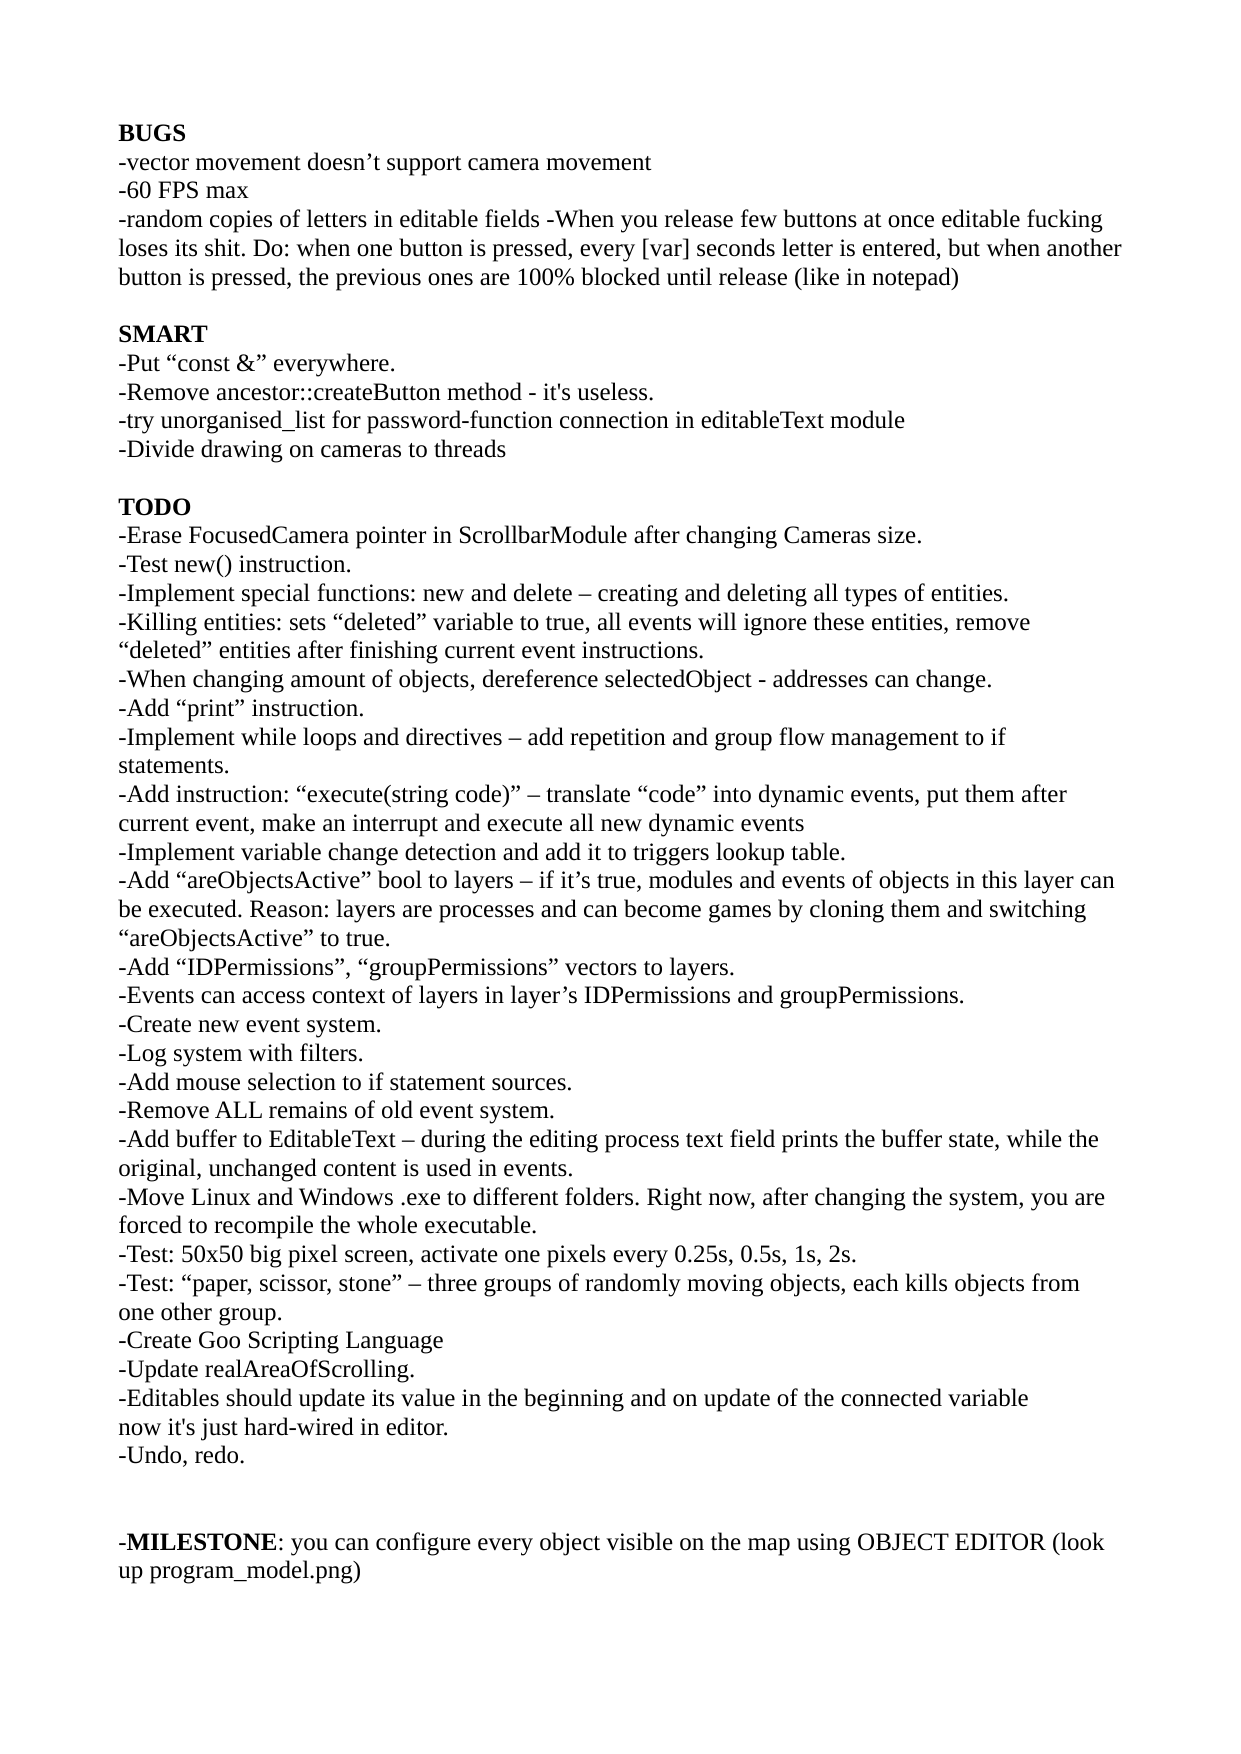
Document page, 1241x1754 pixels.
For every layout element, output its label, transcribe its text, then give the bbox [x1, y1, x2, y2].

text -60 FPS max [118, 176, 1122, 204]
text -When changing amount of objects, dereference selectedObject - addresses can change. [118, 664, 1122, 693]
text -Erase FocusedCamera pointer in ScrollbarModule after changing Cameras size. [118, 521, 1122, 549]
text BUGS [118, 118, 1122, 147]
text -try unorganised_list for password-function connection in editableText module [118, 406, 1122, 434]
text -Add mouse selection to if statement sources. [118, 1067, 1122, 1096]
text -Log system with filters. [118, 1038, 1122, 1067]
text -Remove ancestor::createButton method - it's useless. [118, 377, 1122, 406]
text TODO [118, 492, 1122, 521]
text -Implement special functions: new and delete – creating and deleting all types of entities. [118, 578, 1122, 607]
text -Editables should update its value in the beginning and on update of the connected variable [118, 1383, 1122, 1412]
text -random copies of letters in editable fields -When you release few buttons at once editable fucking loses its shit. Do: when one button is pressed, every [var] seconds letter is entered, but when another button is pressed, the previous ones are 100% blocked until release (like in notepad) [118, 204, 1122, 291]
text -Update realAreaOfScrolling. [118, 1354, 1122, 1383]
text now it's just hard-wired in editor. [118, 1412, 1122, 1441]
text SMART [118, 319, 1122, 348]
text -Implement variable change detection and add it to triggers lookup table. [118, 837, 1122, 866]
text -Events can access context of layers in layer’s IDPermissions and groupPermissions. [118, 981, 1122, 1009]
text -Add instruction: “execute(string code)” – translate “code” into dynamic events, put them after current event, make an interrupt and execute all new dynamic events [118, 779, 1122, 837]
text -Implement while loops and directives – add repetition and group flow management to if statements. [118, 722, 1122, 779]
text -Put “const &” everywhere. [118, 348, 1122, 377]
text -Create new event system. [118, 1009, 1122, 1038]
text -Add buffer to EditableText – during the editing process text field prints the buffer state, while the original, unchanged content is used in events. [118, 1124, 1122, 1182]
text -Add “areObjectsActive” bool to layers – if it’s true, modules and events of objects in this layer can be executed. Reason: layers are processes and can become games by cloning them and switching “areObjectsActive” to true. [118, 866, 1122, 952]
text -Killing entities: sets “deleted” variable to true, all events will ignore these entities, remove “deleted” entities after finishing current event instructions. [118, 607, 1122, 664]
text -Add “print” instruction. [118, 693, 1122, 722]
text -Divide drawing on cameras to threads [118, 434, 1122, 463]
text -Test: 50x50 big pixel screen, activate one pixels every 0.25s, 0.5s, 1s, 2s. [118, 1239, 1122, 1268]
text -Add “IDPermissions”, “groupPermissions” vectors to layers. [118, 952, 1122, 981]
text -Test new() instruction. [118, 549, 1122, 578]
text -Test: “paper, scissor, stone” – three groups of randomly moving objects, each kills objects from one other group. [118, 1268, 1122, 1326]
text -vector movement doesn’t support camera movement [118, 147, 1122, 176]
text -MILESTONE: you can configure every object visible on the map using OBJECT EDITOR (look up program_model.png) [118, 1527, 1122, 1584]
text -Move Linux and Windows .exe to different folders. Right now, after changing the system, you are forced to recompile the whole executable. [118, 1182, 1122, 1239]
text -Undo, redo. [118, 1441, 1122, 1469]
text -Create Goo Scripting Language [118, 1326, 1122, 1354]
text -Remove ALL remains of old event system. [118, 1096, 1122, 1124]
